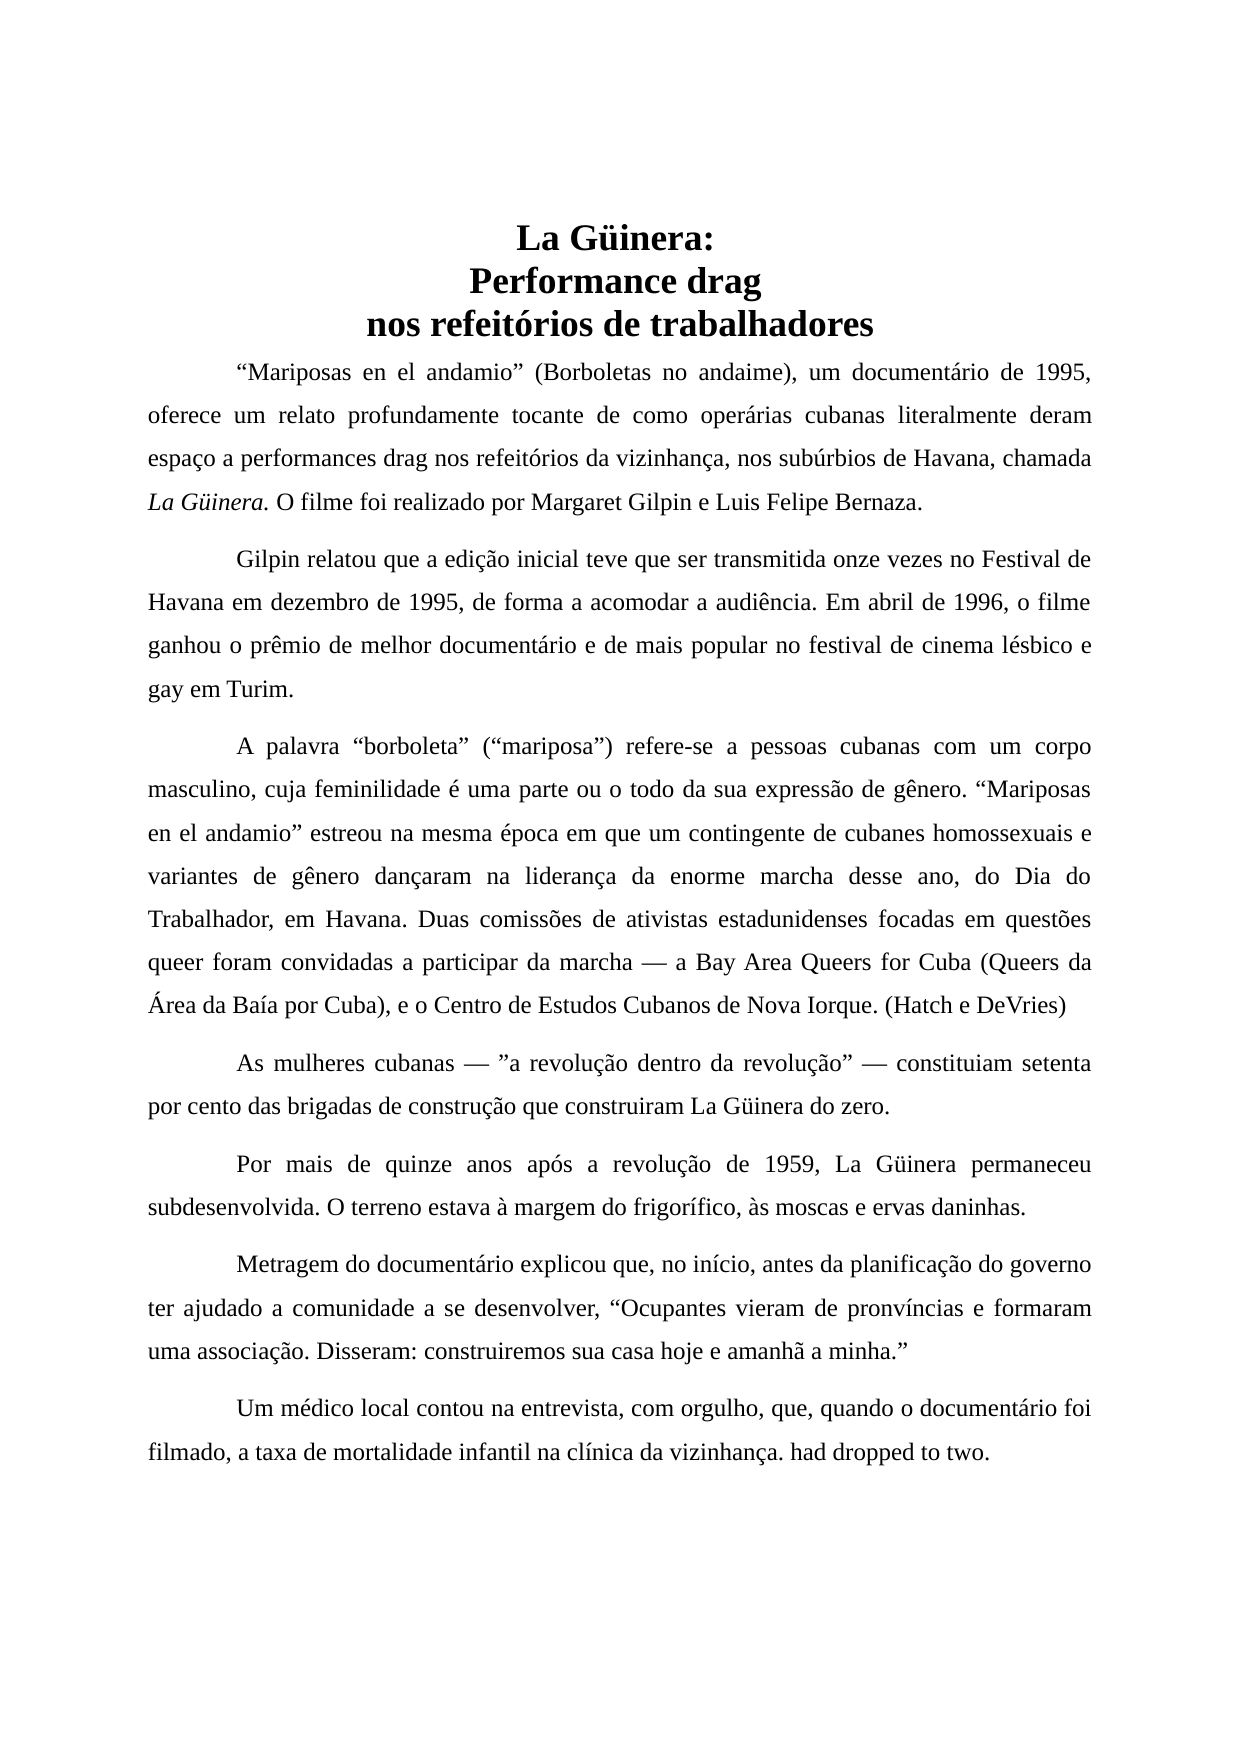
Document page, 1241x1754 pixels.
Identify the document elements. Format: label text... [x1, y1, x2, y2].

text Um médico local contou na entrevista, com orgulho, que, quando o documentário foi filmado, a taxa de mortalidade infantil na clínica da vizinhança. had dropped to two. [148, 1393, 1093, 1465]
subtitle La Güinera: Performance drag nos refeitórios de trabalhadores [148, 172, 1093, 345]
text A palavra “borboleta” (“mariposa”) refere-se a pessoas cubanas com um corpo masculino, cuja feminilidade é uma parte ou o todo da sua expressão de gênero. “Mariposas en el andamio” estreou na mesma época em que um contingente de cubanes homossexuais e variantes de gênero dançaram na liderança da enorme marcha desse ano, do Dia do Trabalhador, em Havana. Duas comissões de ativistas estadunidenses focadas em questões queer foram convidadas a participar da marcha — a Bay Area Queers for Cuba (Queers da Área da Baía por Cuba), e o Centro de Estudos Cubanos de Nova Iorque. (Hatch e DeVries) [148, 731, 1093, 1019]
text As mulheres cubanas — ”a revolução dentro da revolução” — constituiam setenta por cento das brigadas de construção que construiram La Güinera do zero. [148, 1048, 1093, 1120]
text “Mariposas en el andamio” (Borboletas no andaime), um documentário de 1995, oferece um relato profundamente tocante de como operárias cubanas literalmente deram espaço a performances drag nos refeitórios da vizinhança, nos subúrbios de Havana, chamada La Güinera. O filme foi realizado por Margaret Gilpin e Luis Felipe Bernaza. [148, 357, 1093, 515]
text Metragem do documentário explicou que, no início, antes da planificação do governo ter ajudado a comunidade a se desenvolver, “Ocupantes vieram de pronvíncias e formaram uma associação. Disseram: construiremos sua casa hoje e amanhã a minha.” [148, 1249, 1093, 1364]
text Gilpin relatou que a edição inicial teve que ser transmitida onze vezes no Festival de Havana em dezembro de 1995, de forma a acomodar a audiência. Em abril de 1996, o filme ganhou o prêmio de melhor documentário e de mais popular no festival de cinema lésbico e gay em Turim. [148, 544, 1093, 702]
text Por mais de quinze anos após a revolução de 1959, La Güinera permaneceu subdesenvolvida. O terreno estava à margem do frigorífico, às moscas e ervas daninhas. [148, 1149, 1093, 1221]
